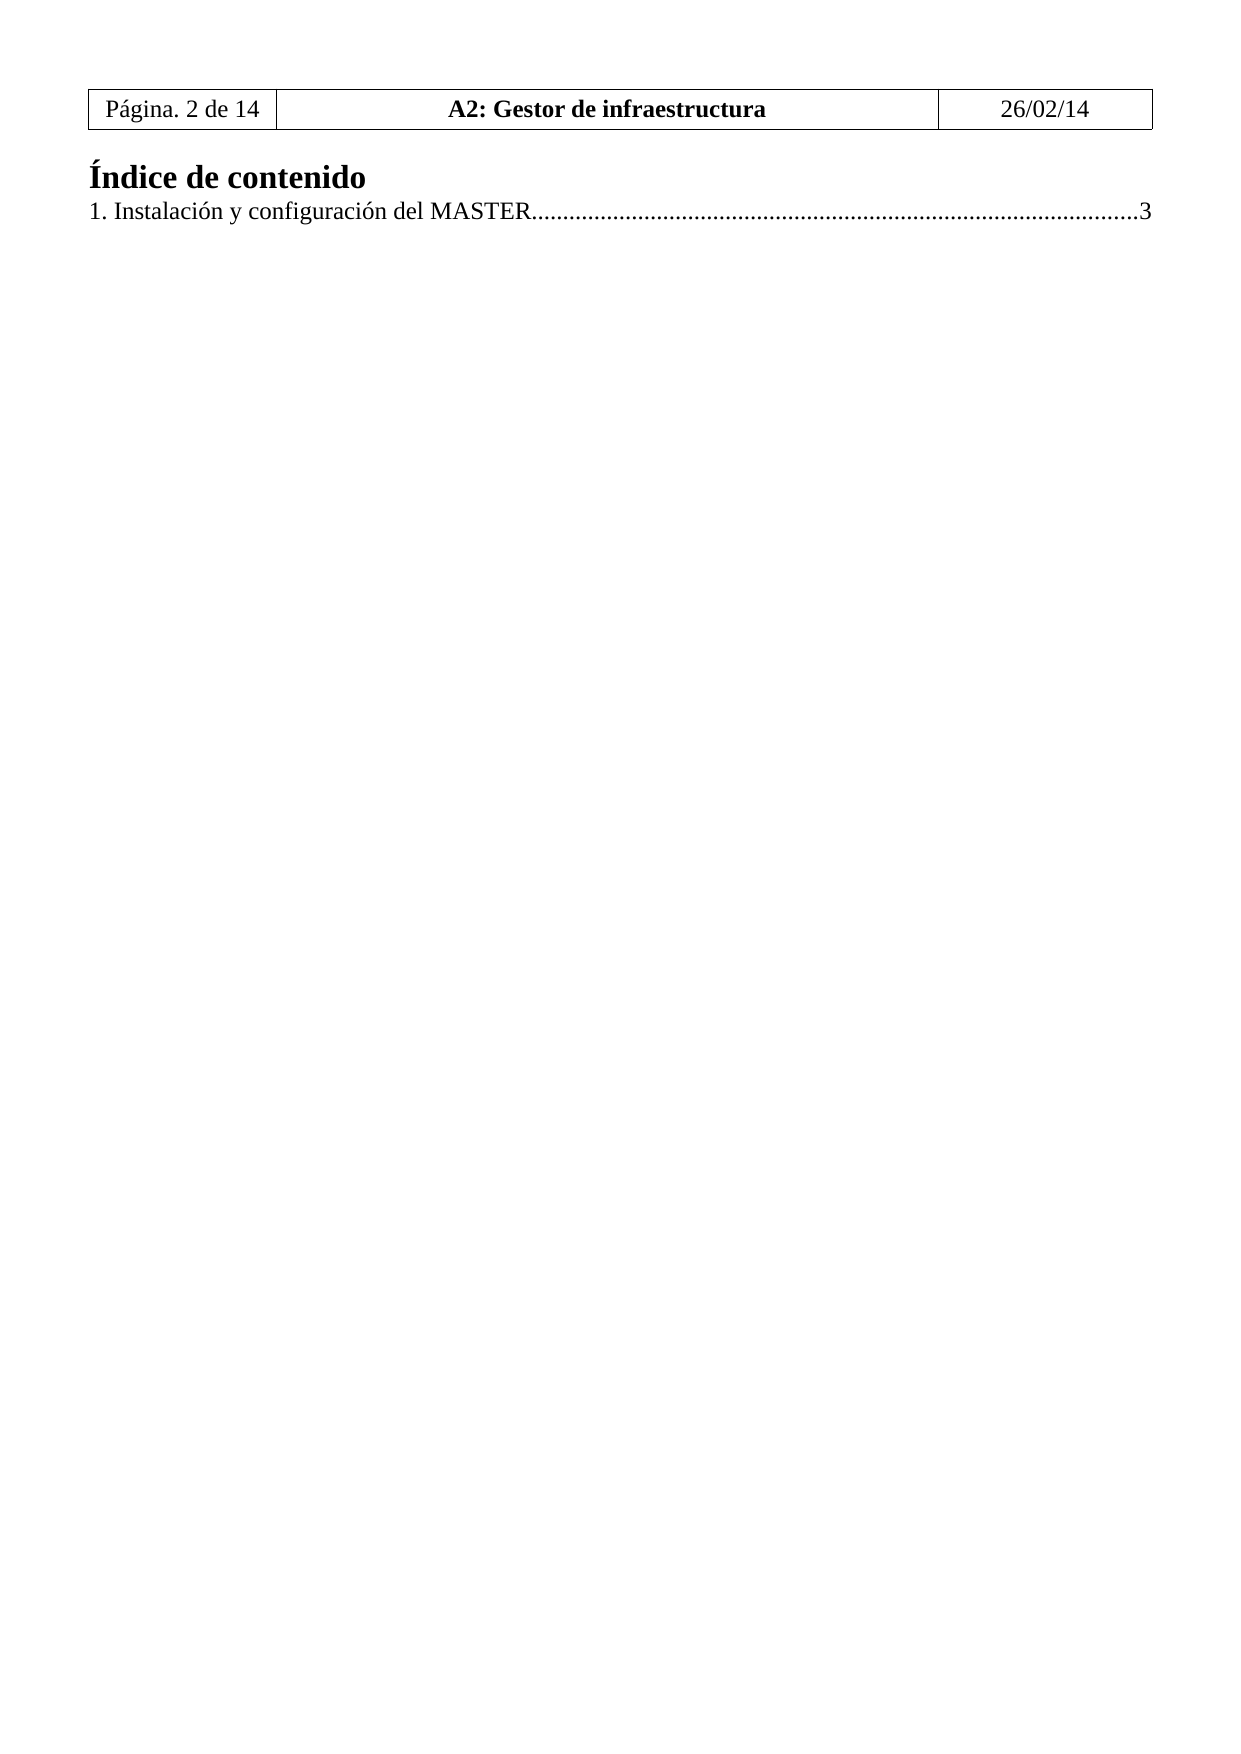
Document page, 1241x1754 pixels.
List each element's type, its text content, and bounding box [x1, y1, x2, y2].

subtitle Índice de contenido [88, 158, 1152, 196]
text 1. Instalación y configuración del MASTER. 3 [88, 196, 1152, 225]
